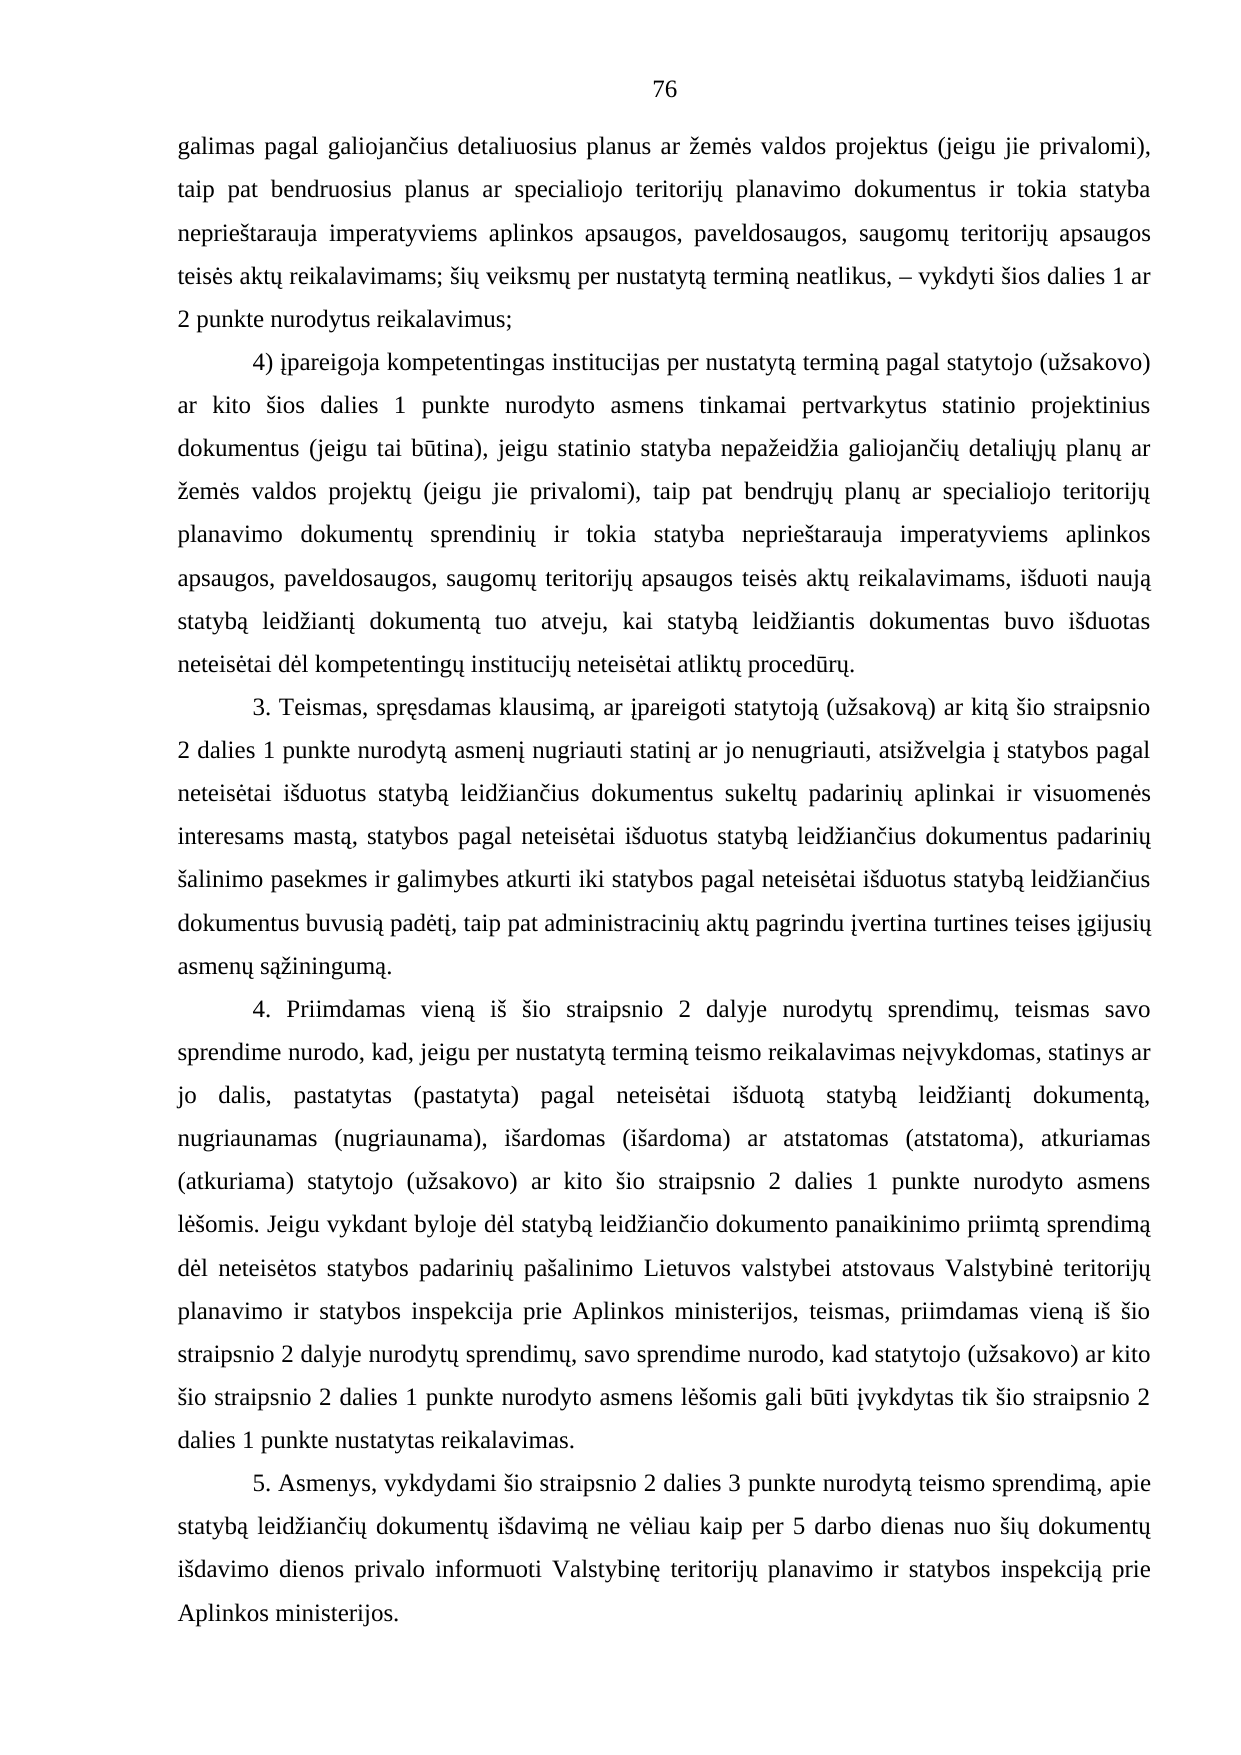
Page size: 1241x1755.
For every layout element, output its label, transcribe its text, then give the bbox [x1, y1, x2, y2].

text 3. Teismas, spręsdamas klausimą, ar įpareigoti statytoją (užsakovą) ar kitą šio straipsnio 2 dalies 1 punkte nurodytą asmenį nugriauti statinį ar jo nenugriauti, atsižvelgia į statybos pagal neteisėtai išduotus statybą leidžiančius dokumentus sukeltų padarinių aplinkai ir visuomenės interesams mastą, statybos pagal neteisėtai išduotus statybą leidžiančius dokumentus padarinių šalinimo pasekmes ir galimybes atkurti iki statybos pagal neteisėtai išduotus statybą leidžiančius dokumentus buvusią padėtį, taip pat administracinių aktų pagrindu įvertina turtines teises įgijusių asmenų sąžiningumą. [177, 692, 1152, 979]
text 5. Asmenys, vykdydami šio straipsnio 2 dalies 3 punkte nurodytą teismo sprendimą, apie statybą leidžiančių dokumentų išdavimą ne vėliau kaip per 5 darbo dienas nuo šių dokumentų išdavimo dienos privalo informuoti Valstybinę teritorijų planavimo ir statybos inspekciją prie Aplinkos ministerijos. [177, 1468, 1152, 1626]
text 4) įpareigoja kompetentingas institucijas per nustatytą terminą pagal statytojo (užsakovo) ar kito šios dalies 1 punkte nurodyto asmens tinkamai pertvarkytus statinio projektinius dokumentus (jeigu tai būtina), jeigu statinio statyba nepažeidžia galiojančių detaliųjų planų ar žemės valdos projektų (jeigu jie privalomi), taip pat bendrųjų planų ar specialiojo teritorijų planavimo dokumentų sprendinių ir tokia statyba neprieštarauja imperatyviems aplinkos apsaugos, paveldosaugos, saugomų teritorijų apsaugos teisės aktų reikalavimams, išduoti naują statybą leidžiantį dokumentą tuo atveju, kai statybą leidžiantis dokumentas buvo išduotas neteisėtai dėl kompetentingų institucijų neteisėtai atliktų procedūrų. [177, 347, 1152, 678]
text galimas pagal galiojančius detaliuosius planus ar žemės valdos projektus (jeigu jie privalomi), taip pat bendruosius planus ar specialiojo teritorijų planavimo dokumentus ir tokia statyba neprieštarauja imperatyviems aplinkos apsaugos, paveldosaugos, saugomų teritorijų apsaugos teisės aktų reikalavimams; šių veiksmų per nustatytą terminą neatlikus, – vykdyti šios dalies 1 ar 2 punkte nurodytus reikalavimus; [177, 131, 1152, 333]
text 4. Priimdamas vieną iš šio straipsnio 2 dalyje nurodytų sprendimų, teismas savo sprendime nurodo, kad, jeigu per nustatytą terminą teismo reikalavimas neįvykdomas, statinys ar jo dalis, pastatytas (pastatyta) pagal neteisėtai išduotą statybą leidžiantį dokumentą, nugriaunamas (nugriaunama), išardomas (išardoma) ar atstatomas (atstatoma), atkuriamas (atkuriama) statytojo (užsakovo) ar kito šio straipsnio 2 dalies 1 punkte nurodyto asmens lėšomis. Jeigu vykdant byloje dėl statybą leidžiančio dokumento panaikinimo priimtą sprendimą dėl neteisėtos statybos padarinių pašalinimo Lietuvos valstybei atstovaus Valstybinė teritorijų planavimo ir statybos inspekcija prie Aplinkos ministerijos, teismas, priimdamas vieną iš šio straipsnio 2 dalyje nurodytų sprendimų, savo sprendime nurodo, kad statytojo (užsakovo) ar kito šio straipsnio 2 dalies 1 punkte nurodyto asmens lėšomis gali būti įvykdytas tik šio straipsnio 2 dalies 1 punkte nustatytas reikalavimas. [177, 994, 1152, 1454]
